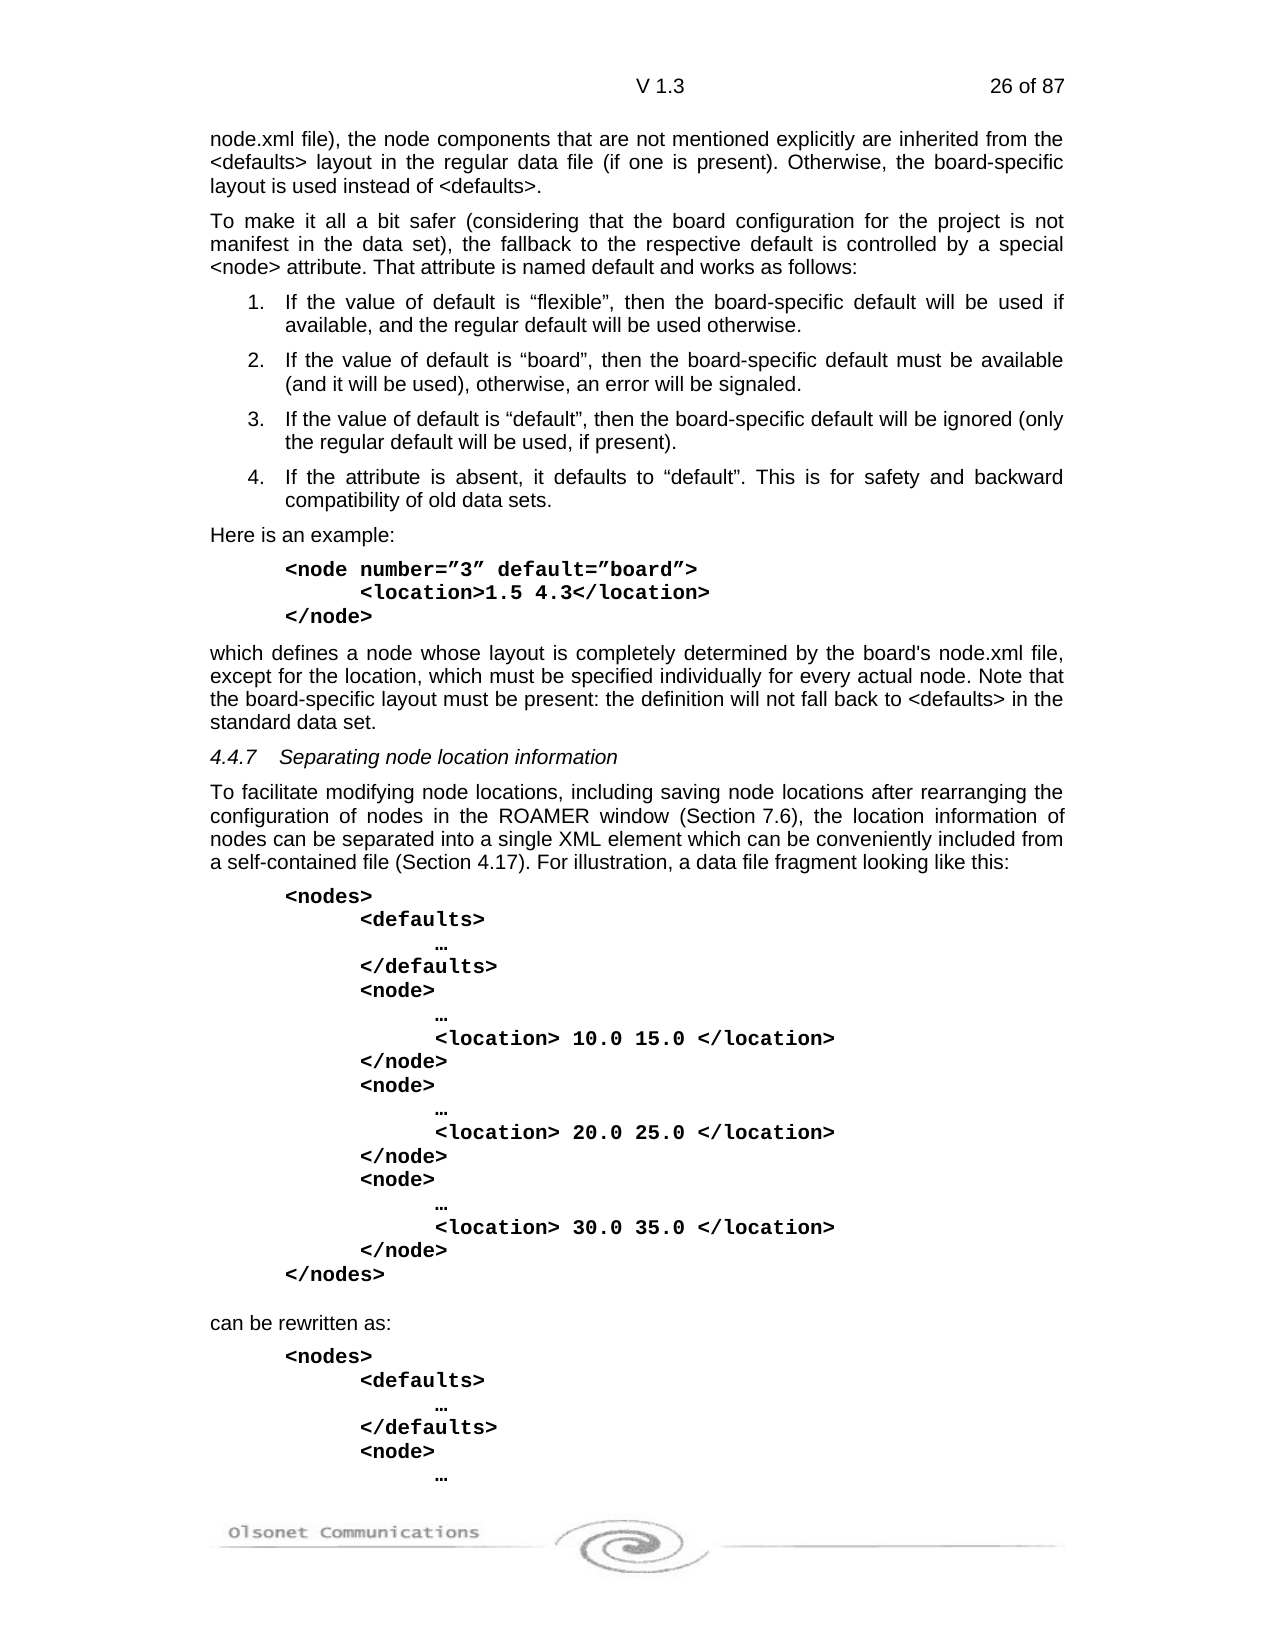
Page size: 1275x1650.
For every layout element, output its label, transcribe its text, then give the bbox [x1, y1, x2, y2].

list If the attribute is absent, it defaults to “default”. This is for safety and backward compatibility of old data sets. [247, 465, 1065, 512]
text <location> 30.0 35.0 </location> [210, 1217, 1065, 1240]
list If the value of default is “default”, then the board-specific default will be ignored (only the regular default will be used, if present). [247, 407, 1065, 453]
text … [210, 1464, 1065, 1488]
text <location>1.5 4.3</location> [210, 582, 1065, 606]
text </node> [210, 1051, 1065, 1075]
text </defaults> [210, 957, 1065, 980]
text To facilitate modifying node locations, including saving node locations after rearranging the configuration of nodes in the ROAMER window (Section 7.6), the location information of nodes can be separated into a single XML element which can be conveniently included from a self-contained file (Section 4.17). For illustration, a data file fragment looking like this: [210, 781, 1065, 874]
subtitle Separating node location information [210, 746, 1065, 769]
text <location> 10.0 15.0 </location> [210, 1027, 1065, 1051]
text <nodes> [210, 886, 1065, 909]
text Here is an example: [210, 523, 1065, 547]
text <node> [210, 1441, 1065, 1464]
text which defines a node whose layout is completely determined by the board's node.xml file, except for the location, which must be specified individually for every actual node. Note that the board-specific layout must be present: the definition will not fall back to <defaults> in the standard data set. [210, 641, 1065, 734]
text node.xml file), the node components that are not mentioned explicitly are inherited from the <defaults> layout in the regular data file (if one is present). Otherwise, the board-specific layout is used instead of <defaults>. [210, 128, 1065, 197]
text <node number=”3” default=”board”> [210, 558, 1065, 582]
text can be rewritten as: [210, 1311, 1065, 1334]
text <node> [210, 1169, 1065, 1193]
text <location> 20.0 25.0 </location> [210, 1122, 1065, 1146]
list If the value of default is “board”, then the board-specific default must be available (and it will be used), otherwise, an error will be signaled. [247, 349, 1065, 395]
text … [210, 1193, 1065, 1217]
text <defaults> [210, 1370, 1065, 1393]
text <node> [210, 1075, 1065, 1098]
picture [210, 1504, 1065, 1596]
list If the value of default is “flexible”, then the board-specific default will be used if available, and the regular default will be used otherwise. [247, 291, 1065, 337]
text </node> [210, 1146, 1065, 1169]
text </node> [210, 1240, 1065, 1264]
text … [210, 1004, 1065, 1027]
text … [210, 1098, 1065, 1122]
text </defaults> [210, 1417, 1065, 1441]
text To make it all a bit safer (considering that the board configuration for the project is not manifest in the data set), the fallback to the respective default is controlled by a special <node> attribute. That attribute is named default and works as follows: [210, 209, 1065, 279]
text <defaults> [210, 909, 1065, 933]
text … [210, 1393, 1065, 1417]
text … [210, 933, 1065, 957]
text <node> [210, 980, 1065, 1004]
text </nodes> [210, 1264, 1065, 1288]
text <nodes> [210, 1346, 1065, 1370]
text </node> [210, 606, 1065, 629]
